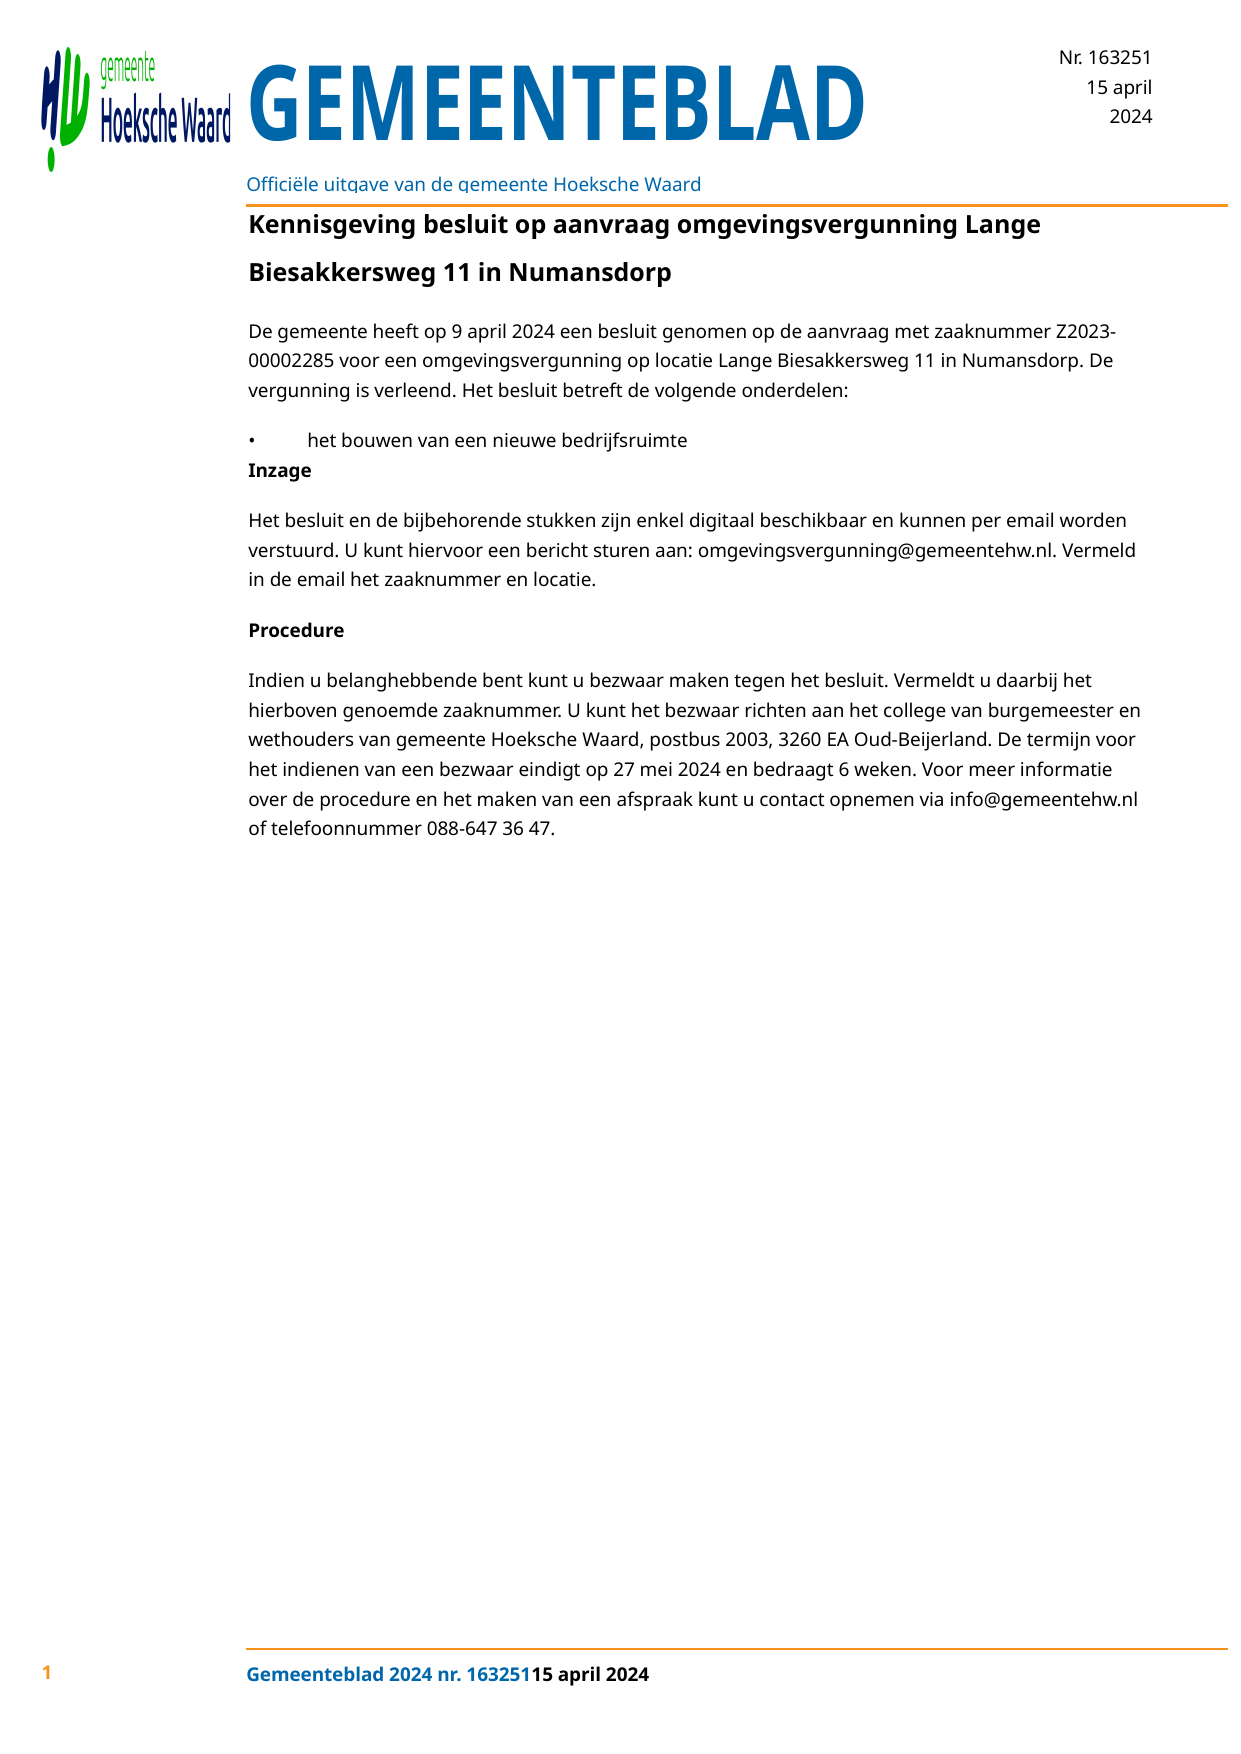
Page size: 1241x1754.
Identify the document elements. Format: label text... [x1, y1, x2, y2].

text Inzage [248, 457, 1152, 483]
text Het besluit en de bijbehorende stukken zijn enkel digitaal beschikbaar en kunnen per email worden verstuurd. U kunt hiervoor een bericht sturen aan: omgevingsvergunning@gemeentehw.nl. Vermeld in de email het zaaknummer en locatie. [248, 507, 1152, 592]
picture [41, 47, 231, 172]
text Procedure [248, 617, 1152, 643]
text Indien u belanghebbende bent kunt u bezwaar maken tegen het besluit. Vermeldt u daarbij het hierboven genoemde zaaknummer. U kunt het bezwaar richten aan het college van burgemeester en wethouders van gemeente Hoeksche Waard, postbus 2003, 3260 EA Oud-Beijerland. De termijn voor het indienen van een bezwaar eindigt op 27 mei 2024 en bedraagt 6 weken. Voor meer informatie over de procedure en het maken van een afspraak kunt u contact opnemen via info@gemeentehw.nl of telefoonnummer 088-647 36 47. [248, 667, 1152, 841]
text De gemeente heeft op 9 april 2024 een besluit genomen op de aanvraag met zaaknummer Z2023-00002285 voor een omgevingsvergunning op locatie Lange Biesakkersweg 11 in Numansdorp. De vergunning is verleend. Het besluit betreft de volgende onderdelen: [248, 318, 1152, 403]
text Kennisgeving besluit op aanvraag omgevingsvergunning Lange Biesakkersweg 11 in Numansdorp [248, 207, 1152, 288]
list het bouwen van een nieuwe bedrijfsruimte [248, 427, 1152, 453]
